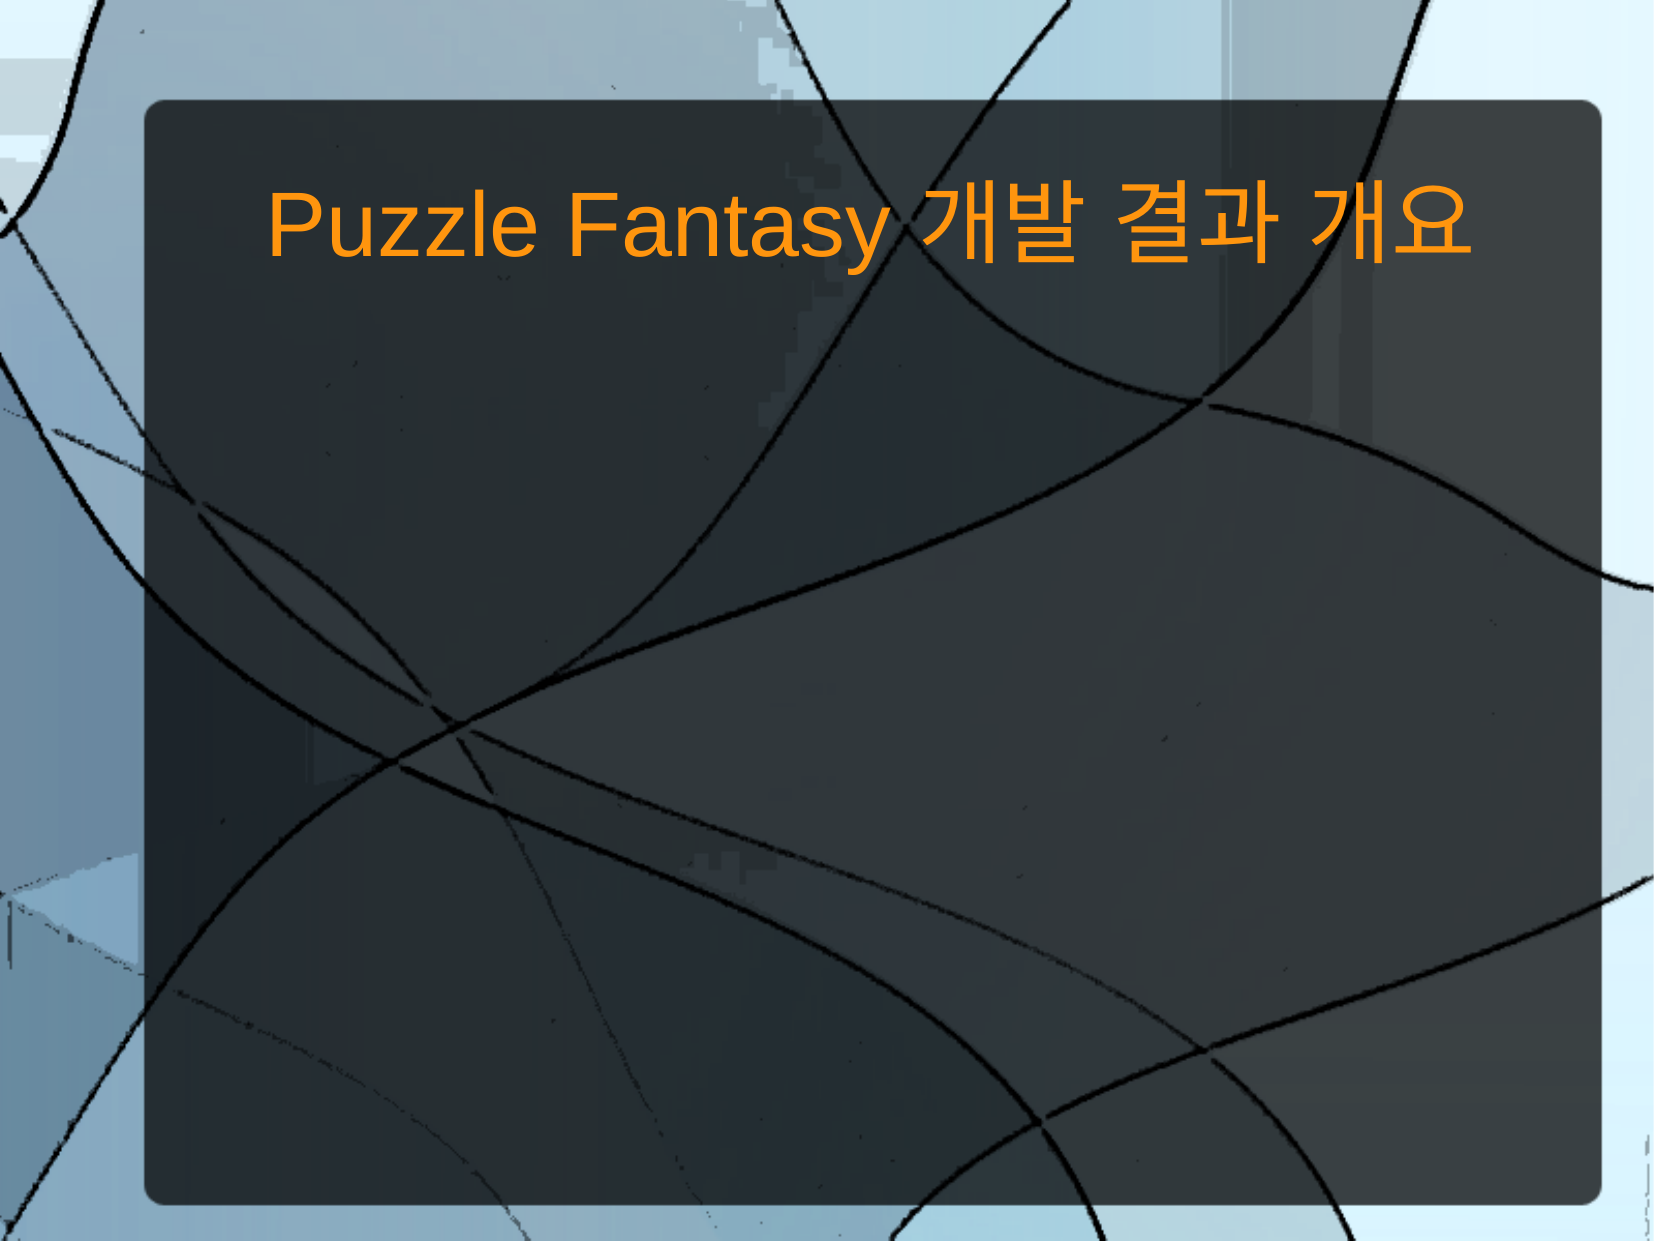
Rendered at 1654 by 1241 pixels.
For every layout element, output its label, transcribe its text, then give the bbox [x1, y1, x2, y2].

title Puzzle Fantasy 개발 결과 개요 [159, 108, 1583, 325]
picture [0, 0, 1654, 1241]
